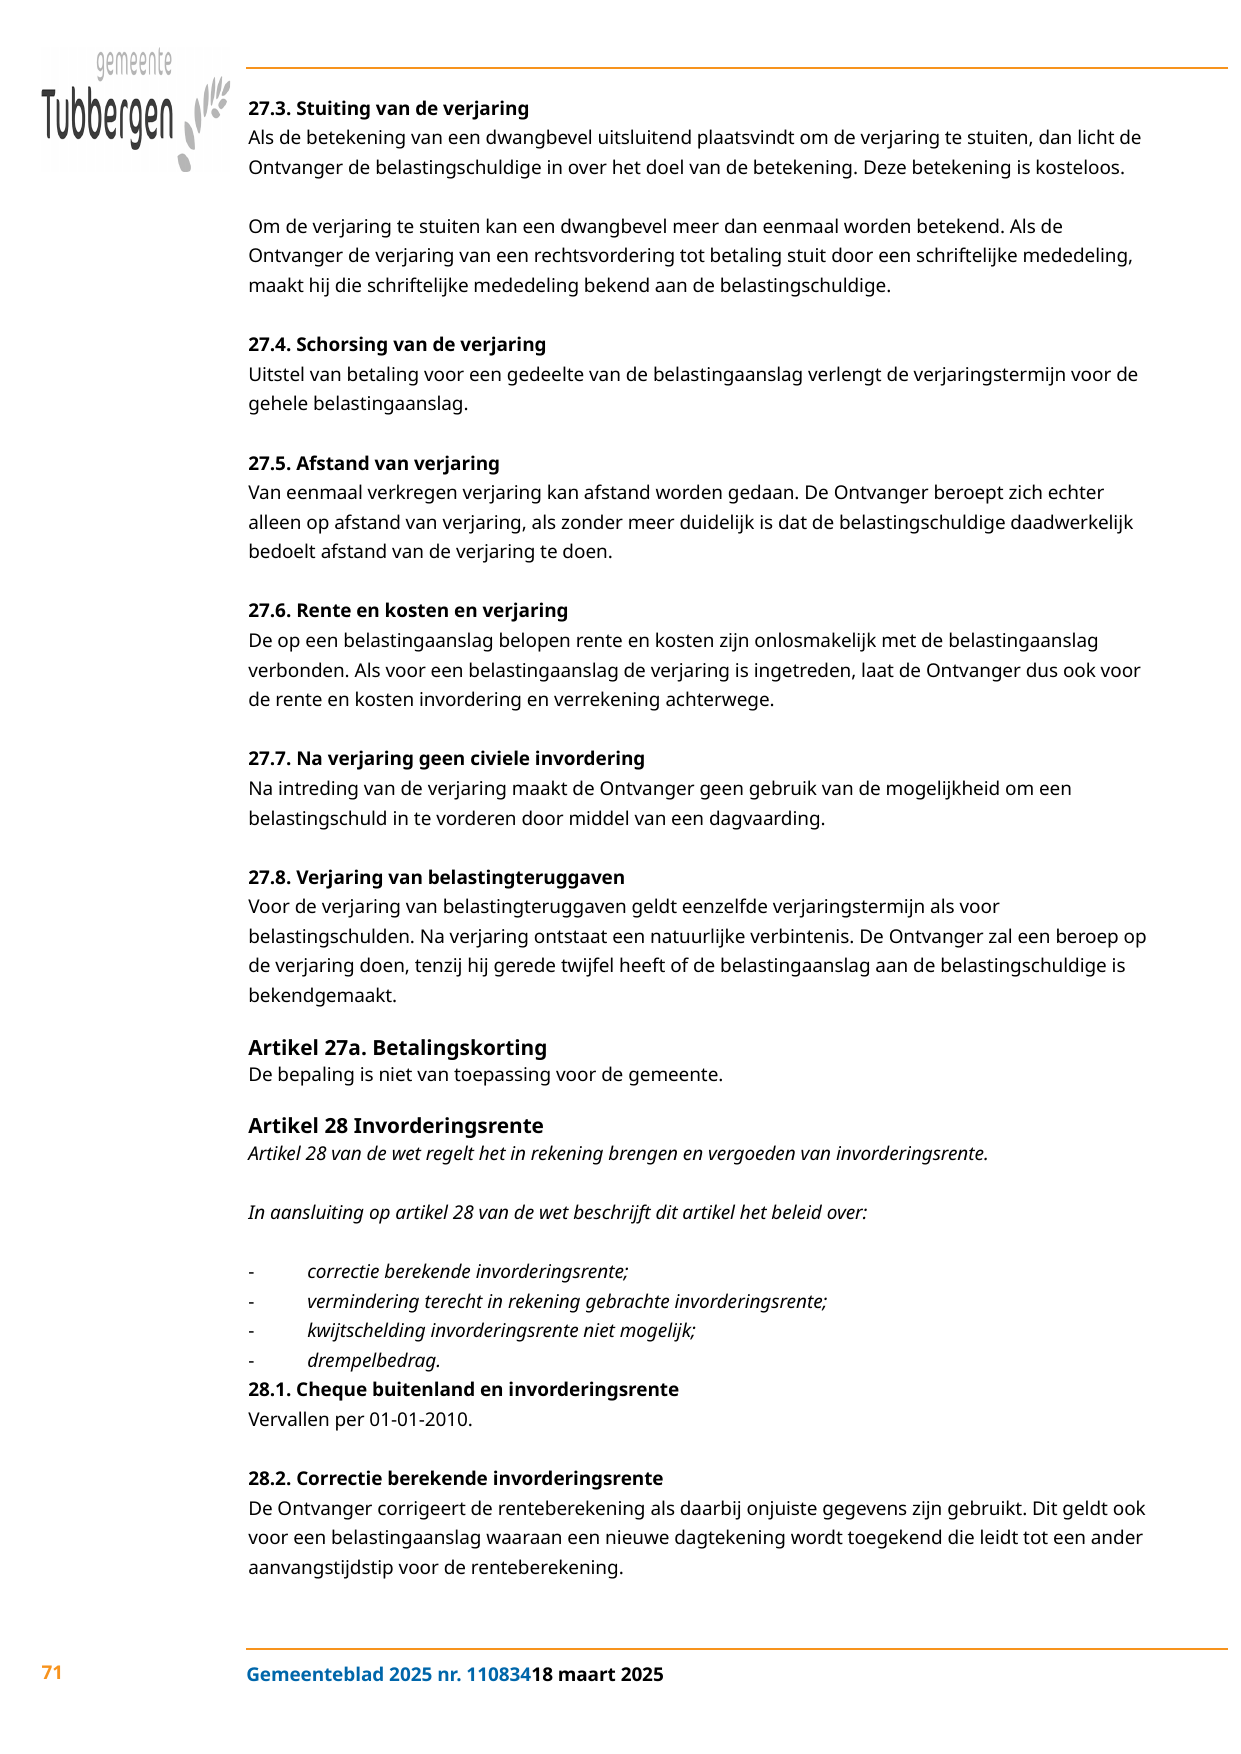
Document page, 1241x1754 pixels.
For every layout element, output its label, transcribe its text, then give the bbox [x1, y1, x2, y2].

text In aansluiting op artikel 28 van de wet beschrijft dit artikel het beleid over: [248, 1199, 1152, 1225]
text Om de verjaring te stuiten kan een dwangbevel meer dan eenmaal worden betekend. Als de Ontvanger de verjaring van een rechtsvordering tot betaling stuit door een schriftelijke mededeling, maakt hij die schriftelijke mededeling bekend aan de belastingschuldige. [248, 213, 1152, 298]
list vermindering terecht in rekening gebrachte invorderingsrente; [248, 1288, 1152, 1314]
text 27.6. Rente en kosten en verjaring [248, 598, 1152, 623]
text Vervallen per 01-01-2010. [248, 1406, 1152, 1432]
list kwijtschelding invorderingsrente niet mogelijk; [248, 1317, 1152, 1343]
picture [41, 47, 231, 172]
text De Ontvanger corrigeert de renteberekening als daarbij onjuiste gegevens zijn gebruikt. Dit geldt ook voor een belastingaanslag waaraan een nieuwe dagtekening wordt toegekend die leidt tot een ander aanvangstijdstip voor de renteberekening. [248, 1495, 1152, 1580]
text Uitstel van betaling voor een gedeelte van de belastingaanslag verlengt de verjaringstermijn voor de gehele belastingaanslag. [248, 361, 1152, 416]
text Artikel 28 van de wet regelt het in rekening brengen en vergoeden van invorderingsrente. [248, 1140, 1152, 1166]
list correctie berekende invorderingsrente; [248, 1258, 1152, 1284]
text 27.5. Afstand van verjaring [248, 450, 1152, 476]
text Artikel 27a. Betalingskorting [248, 1033, 1152, 1061]
text 28.2. Correctie berekende invorderingsrente [248, 1465, 1152, 1491]
list drempelbedrag. [248, 1347, 1152, 1373]
text 27.4. Schorsing van de verjaring [248, 331, 1152, 357]
text Artikel 28 Invorderingsrente [248, 1112, 1152, 1140]
text Na intreding van de verjaring maakt de Ontvanger geen gebruik van de mogelijkheid om een belastingschuld in te vorderen door middel van een dagvaarding. [248, 775, 1152, 831]
text De bepaling is niet van toepassing voor de gemeente. [248, 1061, 1152, 1087]
text Als de betekening van een dwangbevel uitsluitend plaatsvindt om de verjaring te stuiten, dan licht de Ontvanger de belastingschuldige in over het doel van de betekening. Deze betekening is kosteloos. [248, 124, 1152, 180]
text De op een belastingaanslag belopen rente en kosten zijn onlosmakelijk met de belastingaanslag verbonden. Als voor een belastingaanslag de verjaring is ingetreden, laat de Ontvanger dus ook voor de rente en kosten invordering en verrekening achterwege. [248, 627, 1152, 712]
text Van eenmaal verkregen verjaring kan afstand worden gedaan. De Ontvanger beroept zich echter alleen op afstand van verjaring, als zonder meer duidelijk is dat de belastingschuldige daadwerkelijk bedoelt afstand van de verjaring te doen. [248, 479, 1152, 564]
text 28.1. Cheque buitenland en invorderingsrente [248, 1377, 1152, 1402]
text 27.7. Na verjaring geen civiele invordering [248, 746, 1152, 771]
text Voor de verjaring van belastingteruggaven geldt eenzelfde verjaringstermijn als voor belastingschulden. Na verjaring ontstaat een natuurlijke verbintenis. De Ontvanger zal een beroep op de verjaring doen, tenzij hij gerede twijfel heeft of de belastingaanslag aan de belastingschuldige is bekendgemaakt. [248, 893, 1152, 1008]
text 27.8. Verjaring van belastingteruggaven [248, 864, 1152, 890]
text 27.3. Stuiting van de verjaring [248, 95, 1152, 121]
